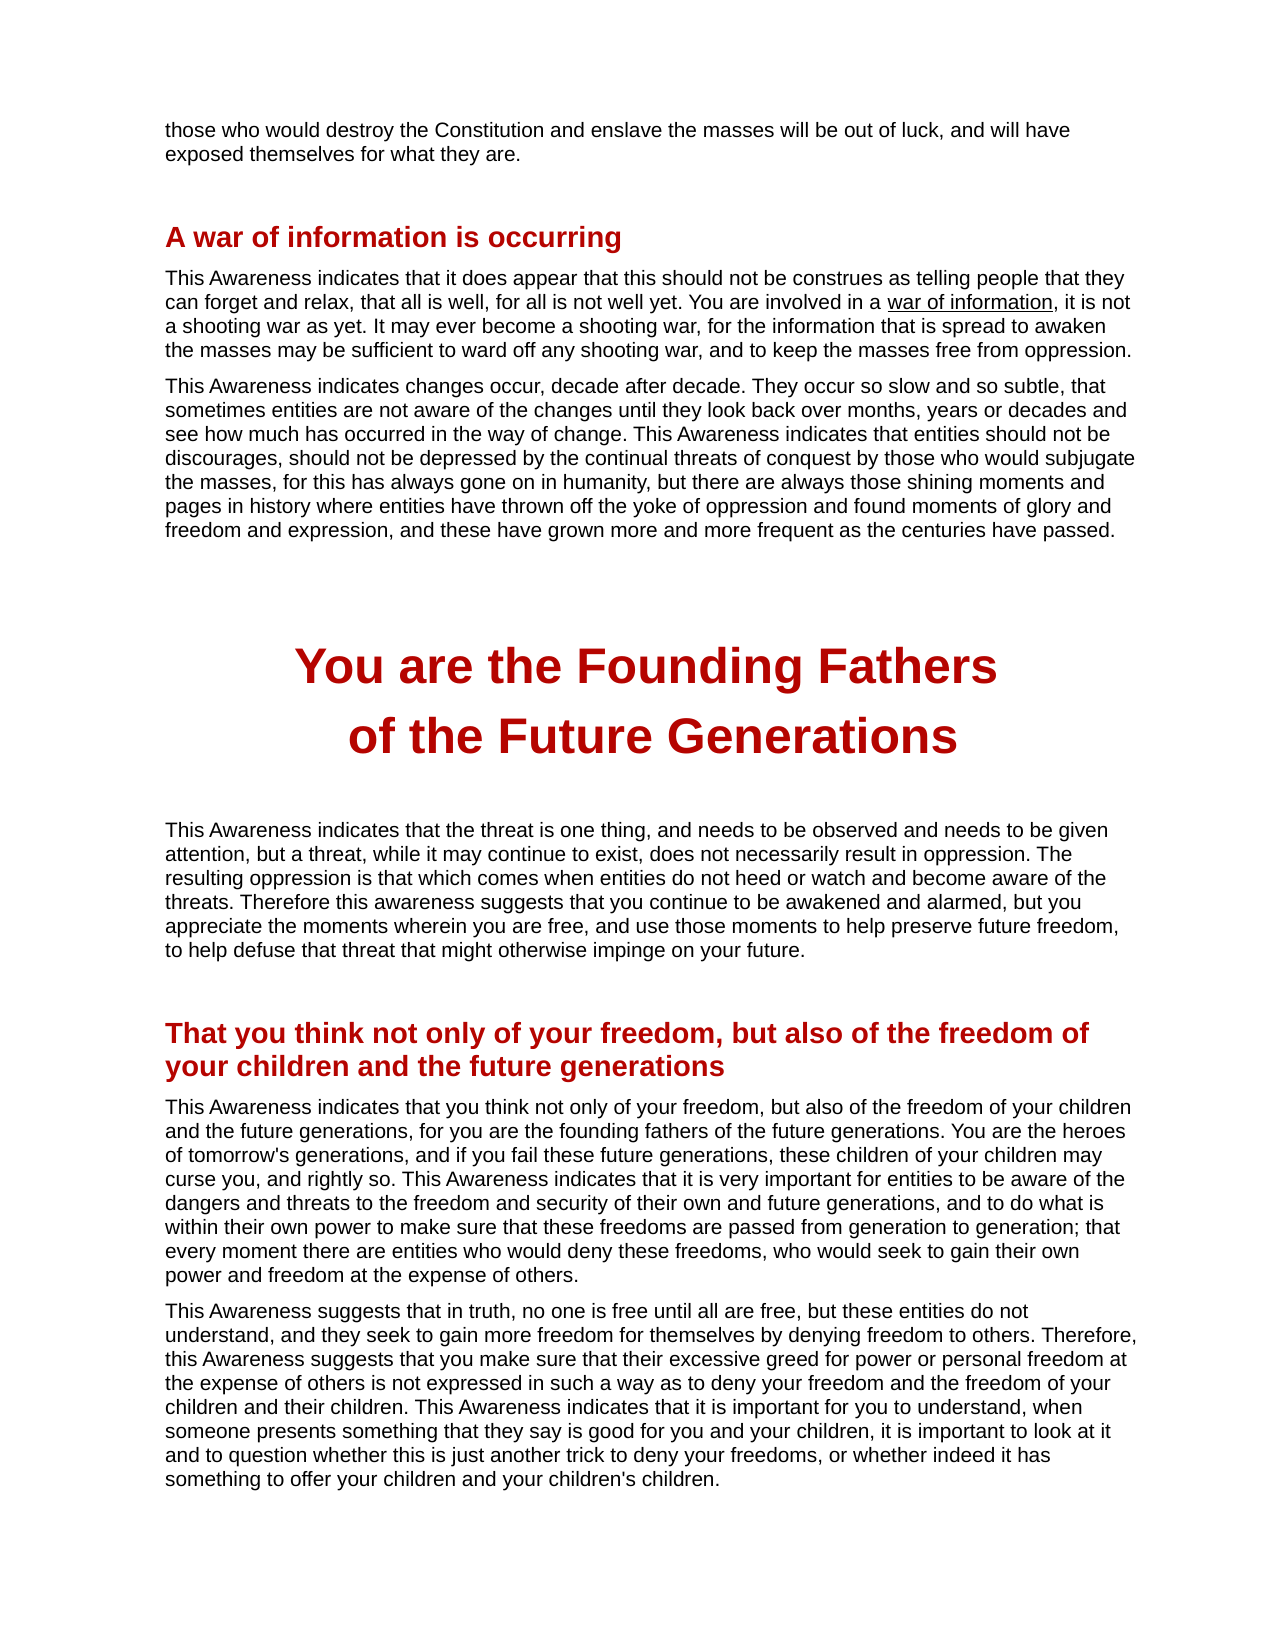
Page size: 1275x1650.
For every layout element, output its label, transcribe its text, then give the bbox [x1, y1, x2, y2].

text This Awareness indicates that the threat is one thing, and needs to be observed and needs to be given attention, but a threat, while it may continue to exist, does not necessarily result in oppression. The resulting oppression is that which comes when entities do not heed or watch and become aware of the threats. Therefore this awareness suggests that you continue to be awakened and alarmed, but you appreciate the moments wherein you are free, and use those moments to help preserve future freedom, to help defuse that threat that might otherwise impinge on your future. [165, 818, 1141, 962]
text of the Future Generations [165, 707, 1141, 764]
text You are the Founding Fathers [165, 637, 1141, 694]
text This Awareness indicates that it does appear that this should not be construes as telling people that they can forget and relax, that all is well, for all is not well yet. You are involved in a war of information, it is not a shooting war as yet. It may ever become a shooting war, for the information that is spread to awaken the masses may be sufficient to ward off any shooting war, and to keep the masses free from oppression. [165, 266, 1141, 362]
text A war of information is occurring [165, 220, 1141, 253]
text This Awareness indicates changes occur, decade after decade. They occur so slow and so subtle, that sometimes entities are not aware of the changes until they look back over months, years or decades and see how much has occurred in the way of change. This Awareness indicates that entities should not be discourages, should not be depressed by the continual threats of conquest by those who would subjugate the masses, for this has always gone on in humanity, but there are always those shining moments and pages in history where entities have thrown off the yoke of oppression and found moments of glory and freedom and expression, and these have grown more and more frequent as the centuries have passed. [165, 374, 1141, 542]
text those who would destroy the Constitution and enslave the masses will be out of luck, and will have exposed themselves for what they are. [165, 118, 1141, 166]
text That you think not only of your freedom, but also of the freedom of your children and the future generations [165, 1016, 1141, 1083]
text This Awareness suggests that in truth, no one is free until all are free, but these entities do not understand, and they seek to gain more freedom for themselves by denying freedom to others. Therefore, this Awareness suggests that you make sure that their excessive greed for power or personal freedom at the expense of others is not expressed in such a way as to deny your freedom and the freedom of your children and their children. This Awareness indicates that it is important for you to understand, when someone presents something that they say is good for you and your children, it is important to look at it and to question whether this is just another trick to deny your freedoms, or whether indeed it has something to offer your children and your children's children. [165, 1299, 1141, 1491]
text This Awareness indicates that you think not only of your freedom, but also of the freedom of your children and the future generations, for you are the founding fathers of the future generations. You are the heroes of tomorrow's generations, and if you fail these future generations, these children of your children may curse you, and rightly so. This Awareness indicates that it is very important for entities to be aware of the dangers and threats to the freedom and security of their own and future generations, and to do what is within their own power to make sure that these freedoms are passed from generation to generation; that every moment there are entities who would deny these freedoms, who would seek to gain their own power and freedom at the expense of others. [165, 1095, 1141, 1287]
